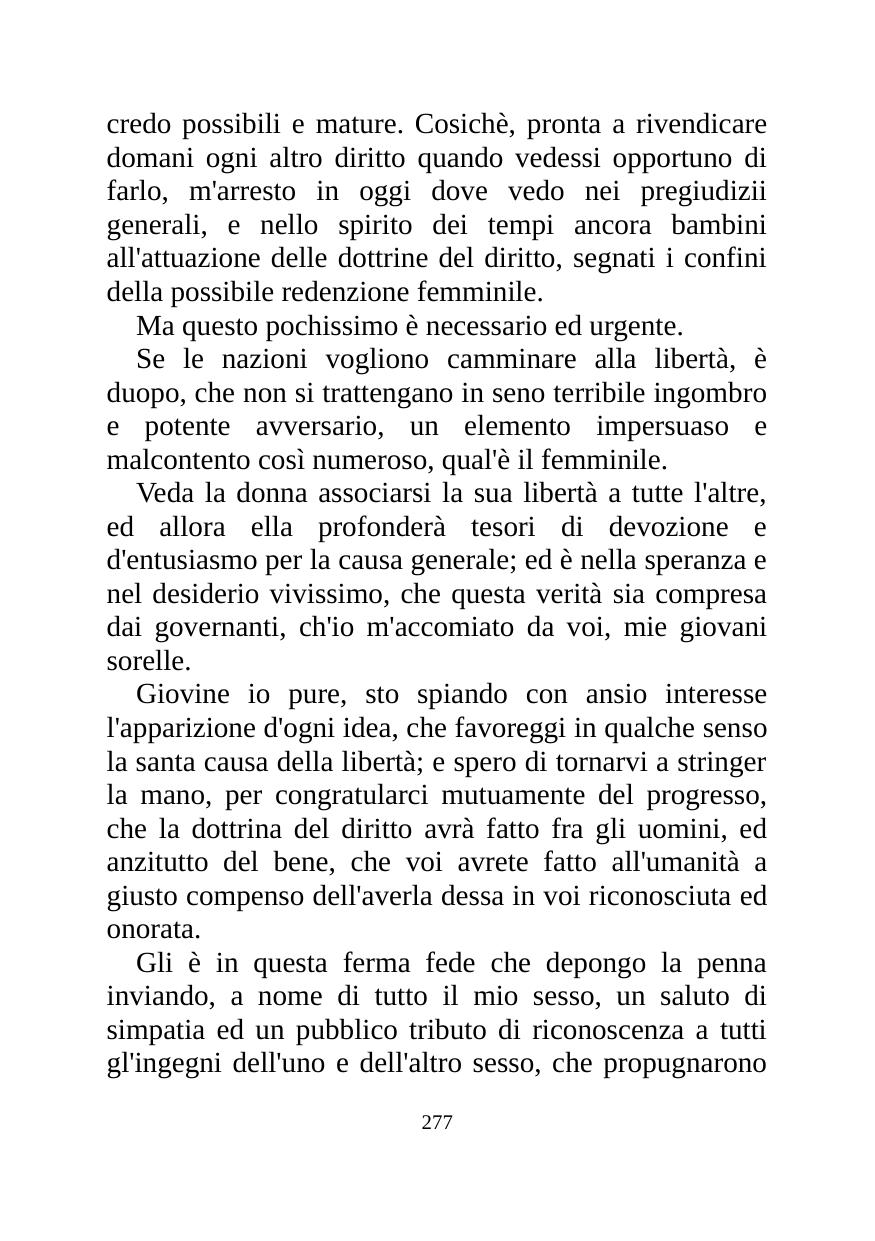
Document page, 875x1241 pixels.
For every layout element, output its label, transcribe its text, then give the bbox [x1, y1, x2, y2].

text Veda la donna associarsi la sua libertà a tutte l'altre, ed allora ella profonderà tesori di devozione e d'entusiasmo per la causa generale; ed è nella speranza e nel desiderio vivissimo, che questa verità sia compresa dai governanti, ch'io m'accomiato da voi, mie giovani sorelle. [106, 475, 768, 677]
text Ma questo pochissimo è necessario ed urgente. [106, 308, 768, 341]
text Gli è in questa ferma fede che depongo la penna inviando, a nome di tutto il mio sesso, un saluto di simpatia ed un pubblico tributo di riconoscenza a tutti gl'ingegni dell'uno e dell'altro sesso, che propugnarono [106, 945, 768, 1079]
text Se le nazioni vogliono camminare alla libertà, è duopo, che non si trattengano in seno terribile ingombro e potente avversario, un elemento impersuaso e malcontento così numeroso, qual'è il femminile. [106, 341, 768, 475]
text credo possibili e mature. Cosichè, pronta a rivendicare domani ogni altro diritto quando vedessi opportuno di farlo, m'arresto in oggi dove vedo nei pregiudizii generali, e nello spirito dei tempi ancora bambini all'attuazione delle dottrine del diritto, segnati i confini della possibile redenzione femminile. [106, 106, 768, 308]
text Giovine io pure, sto spiando con ansio interesse l'apparizione d'ogni idea, che favoreggi in qualche senso la santa causa della libertà; e spero di tornarvi a stringer la mano, per congratularci mutuamente del progresso, che la dottrina del diritto avrà fatto fra gli uomini, ed anzitutto del bene, che voi avrete fatto all'umanità a giusto compenso dell'averla dessa in voi riconosciuta ed onorata. [106, 677, 768, 945]
